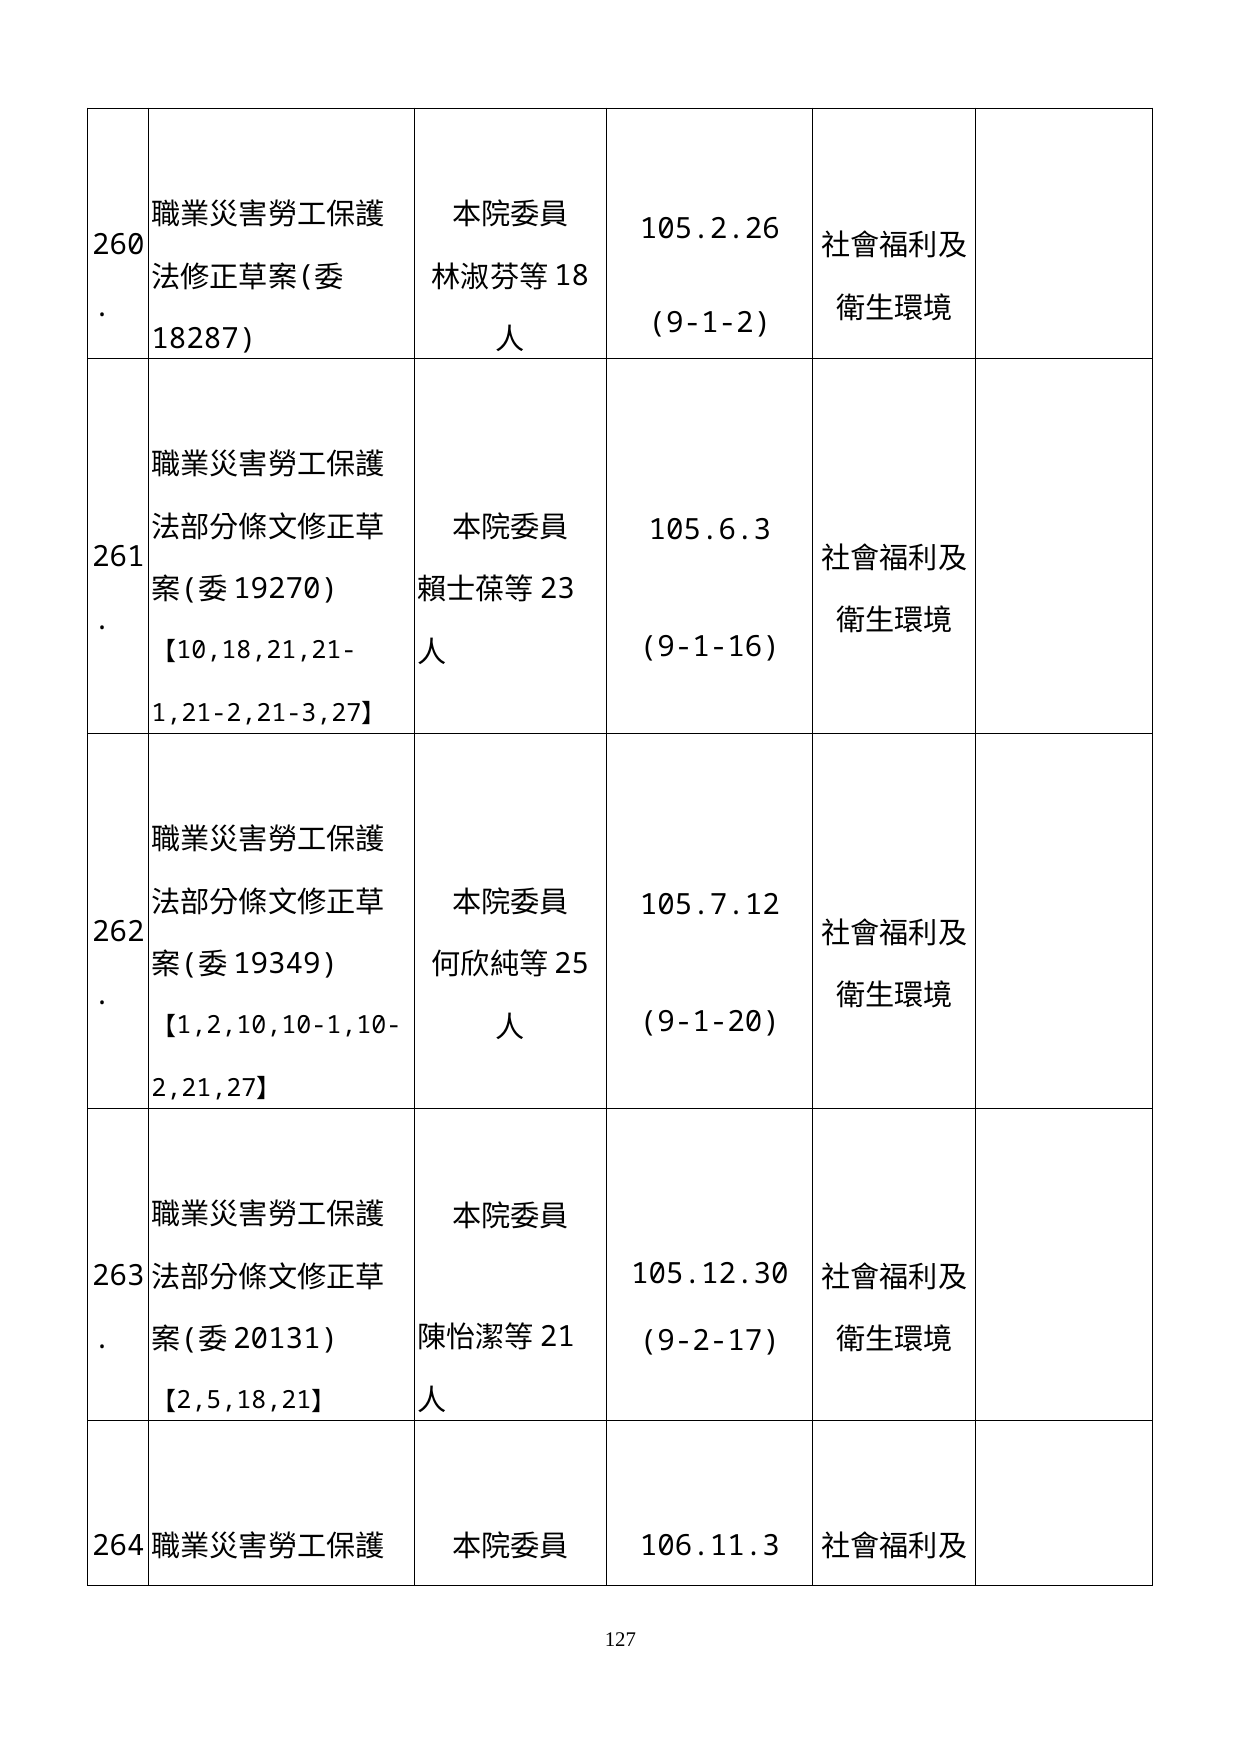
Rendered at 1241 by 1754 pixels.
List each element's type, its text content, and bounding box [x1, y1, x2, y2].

table_cell [88, 359, 148, 733]
table_cell [976, 109, 1152, 358]
table_cell 社會福利及衛生環境 [813, 1109, 975, 1420]
table_cell 105.6.3 (9-1-16) [607, 359, 812, 733]
table_cell [976, 1109, 1152, 1420]
table_cell 職業災害勞工保護法部分條文修正草案(委19349) 【1,2,10,10-1,10-2,21,27】 [149, 734, 414, 1108]
table_cell [88, 734, 148, 1108]
table_cell [976, 1421, 1152, 1584]
table_cell 105.7.12 (9-1-20) [607, 734, 812, 1108]
table_cell 本院委員 陳怡潔等21人 [415, 1109, 606, 1420]
table_cell 本院委員 賴士葆等23人 [415, 359, 606, 733]
table_cell 社會福利及衛生環境 [813, 109, 975, 358]
table_cell 職業災害勞工保護法修正草案(委18287) [149, 109, 414, 358]
table_cell 職業災害勞工保護 [149, 1421, 414, 1584]
table_cell 職業災害勞工保護法部分條文修正草案(委19270) 【10,18,21,21-1,21-2,21-3,27】 [149, 359, 414, 733]
table_cell 社會福利及衛生環境 [813, 359, 975, 733]
table_cell 社會福利及衛生環境 [813, 734, 975, 1108]
table_cell [976, 359, 1152, 733]
table_cell 本院委員 林淑芬等18人 [415, 109, 606, 358]
table_cell [976, 734, 1152, 1108]
table_cell 本院委員 何欣純等25人 [415, 734, 606, 1108]
table_cell 社會福利及 [813, 1421, 975, 1584]
table_cell [88, 1109, 148, 1420]
table_cell 職業災害勞工保護法部分條文修正草案(委20131) 【2,5,18,21】 [149, 1109, 414, 1420]
table_cell 106.11.3 [607, 1421, 812, 1584]
table_cell [88, 1421, 148, 1584]
table_cell 本院委員 [415, 1421, 606, 1584]
table_cell 105.12.30 (9-2-17) [607, 1109, 812, 1420]
table_cell [88, 109, 148, 358]
table_cell 105.2.26 (9-1-2) [607, 109, 812, 358]
